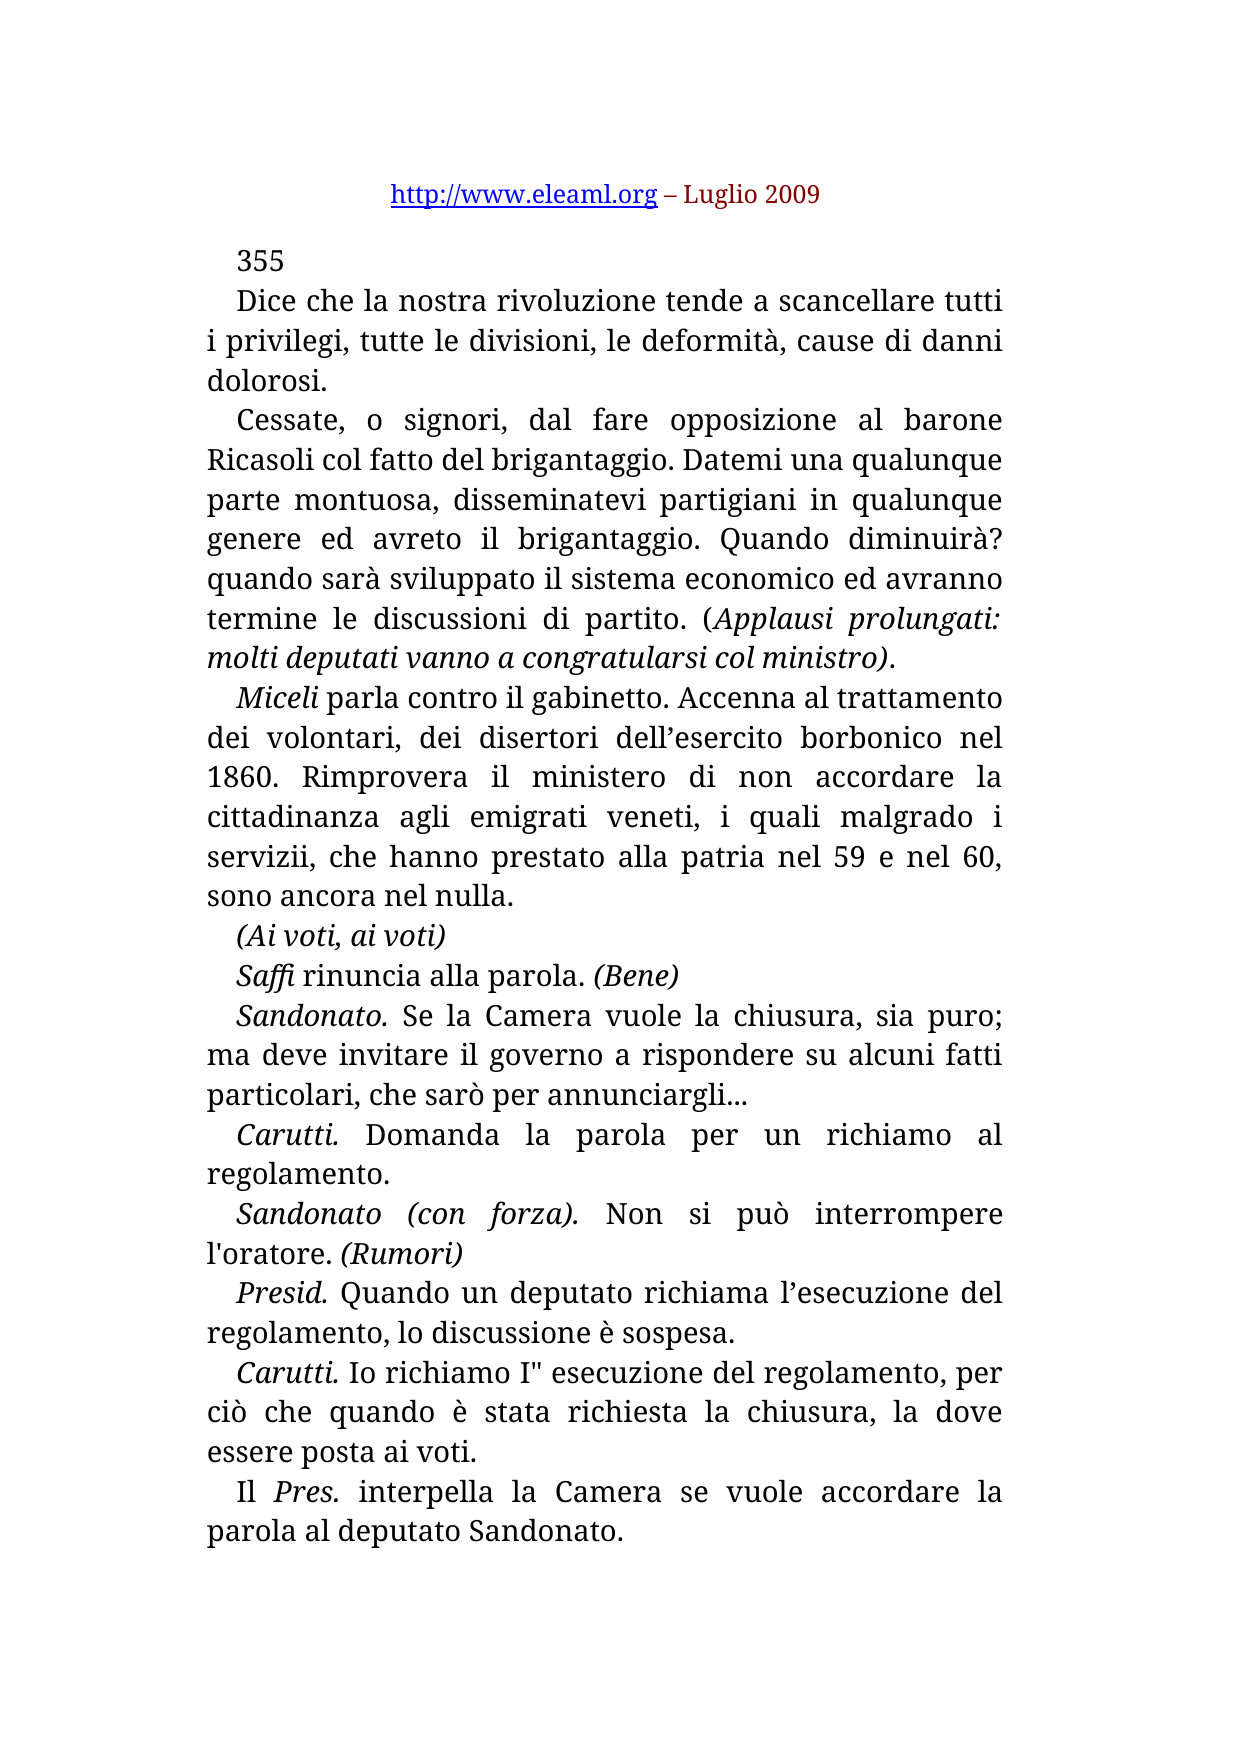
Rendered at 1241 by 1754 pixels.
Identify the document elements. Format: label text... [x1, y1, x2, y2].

text Il Pres. interpella la Camera se vuole accordare la parola al deputato Sandonato. [207, 1471, 1004, 1550]
text 355 [207, 241, 1004, 280]
text Miceli parla contro il gabinetto. Accenna al trattamento dei volontari, dei disertori dell’esercito borbonico nel 1860. Rimprovera il ministero di non accordare la cittadinanza agli emigrati veneti, i quali malgrado i servizii, che hanno prestato alla patria nel 59 e nel 60, sono ancora nel nulla. [207, 677, 1004, 915]
text Presid. Quando un deputato richiama l’esecuzione del regolamento, lo discussione è sospesa. [207, 1273, 1004, 1352]
text (Ai voti, ai voti) [207, 915, 1004, 955]
text Carutti. Domanda la parola per un richiamo al regolamento. [207, 1114, 1004, 1193]
text Sandonato. Se la Camera vuole la chiusura, sia puro; ma deve invitare il governo a rispondere su alcuni fatti particolari, che sarò per annunciargli... [207, 995, 1004, 1114]
text Sandonato (con forza). Non si può interrompere l'oratore. (Rumori) [207, 1193, 1004, 1273]
text Dice che la nostra rivoluzione tende a scancellare tutti i privilegi, tutte le divisioni, le deformità, cause di danni dolorosi. [207, 280, 1004, 399]
text Saffi rinuncia alla parola. (Bene) [207, 955, 1004, 995]
text Cessate, o signori, dal fare opposizione al barone Ricasoli col fatto del brigantaggio. Datemi una qualunque parte montuosa, disseminatevi partigiani in qualunque genere ed avreto il brigantaggio. Quando diminuirà? quando sarà sviluppato il sistema economico ed avranno termine le discussioni di partito. (Applausi prolungati: molti deputati vanno a congratularsi col ministro). [207, 399, 1004, 677]
text Carutti. Io richiamo I" esecuzione del regolamento, per ciò che quando è stata richiesta la chiusura, la dove essere posta ai voti. [207, 1352, 1004, 1471]
